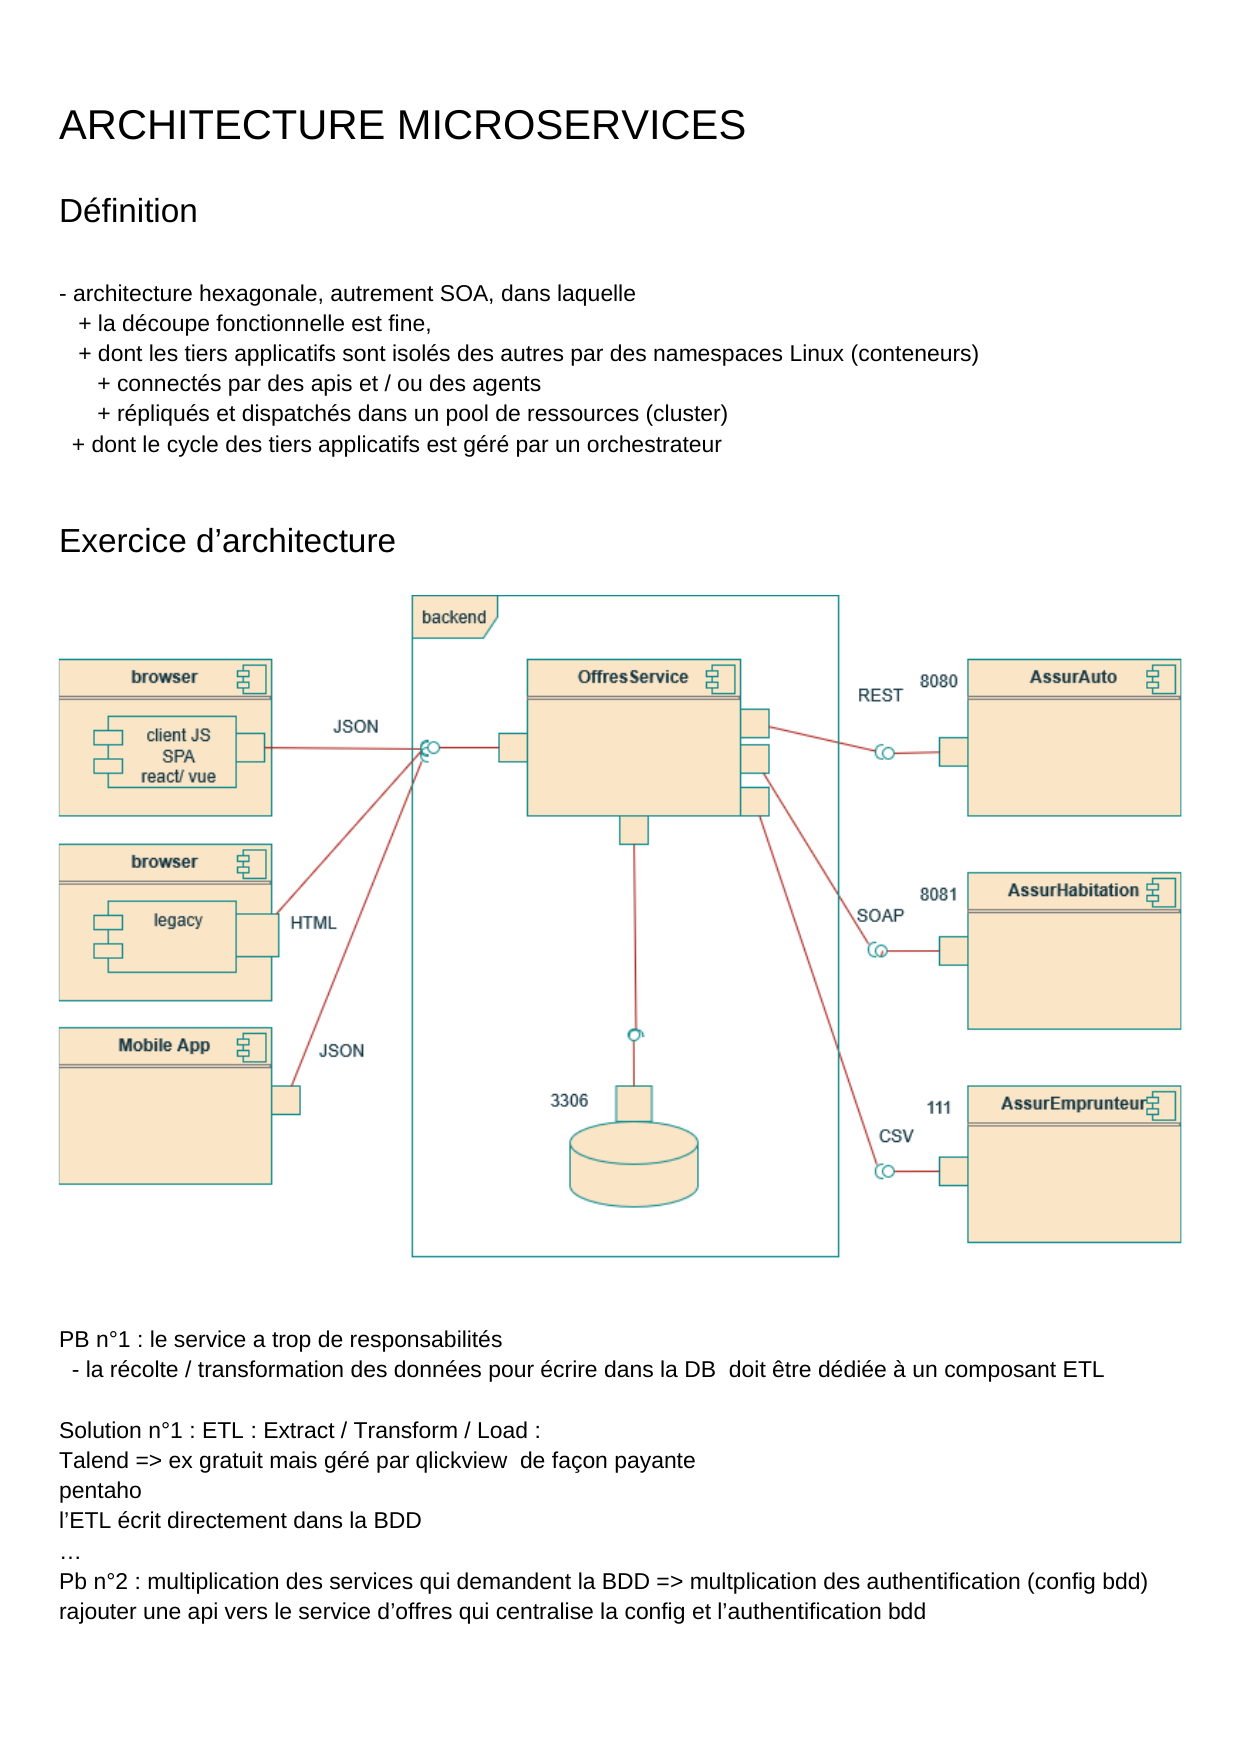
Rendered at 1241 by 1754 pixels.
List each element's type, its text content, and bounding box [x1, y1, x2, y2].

text + dont les tiers applicatifs sont isolés des autres par des namespaces Linux (conteneurs) [59, 340, 1181, 366]
text Pb n°2 : multiplication des services qui demandent la BDD => multplication des authentification (config bdd) [59, 1568, 1181, 1594]
text Exercice d’architecture [59, 521, 1181, 560]
text Solution n°1 : ETL : Extract / Transform / Load : [59, 1417, 1181, 1443]
subtitle ARCHITECTURE MICROSERVICES [59, 101, 1181, 148]
text - architecture hexagonale, autrement SOA, dans laquelle [59, 279, 1181, 306]
text Définition [59, 191, 1181, 230]
text PB n°1 : le service a trop de responsabilités [59, 1326, 1181, 1353]
text - la récolte / transformation des données pour écrire dans la DB doit être dédiée à un composant ETL [59, 1356, 1181, 1383]
text Talend => ex gratuit mais géré par qlickview de façon payante [59, 1447, 1181, 1473]
text l’ETL écrit directement dans la BDD [59, 1507, 1181, 1534]
picture [58, 595, 1182, 1259]
text … [59, 1538, 1181, 1564]
text pentaho [59, 1477, 1181, 1504]
text + la découpe fonctionnelle est fine, [59, 310, 1181, 336]
text + connectés par des apis et / ou des agents [59, 370, 1181, 397]
text + dont le cycle des tiers applicatifs est géré par un orchestrateur [59, 431, 1181, 457]
text + répliqués et dispatchés dans un pool de ressources (cluster) [59, 400, 1181, 427]
text rajouter une api vers le service d’offres qui centralise la config et l’authentification bdd [59, 1598, 1181, 1624]
